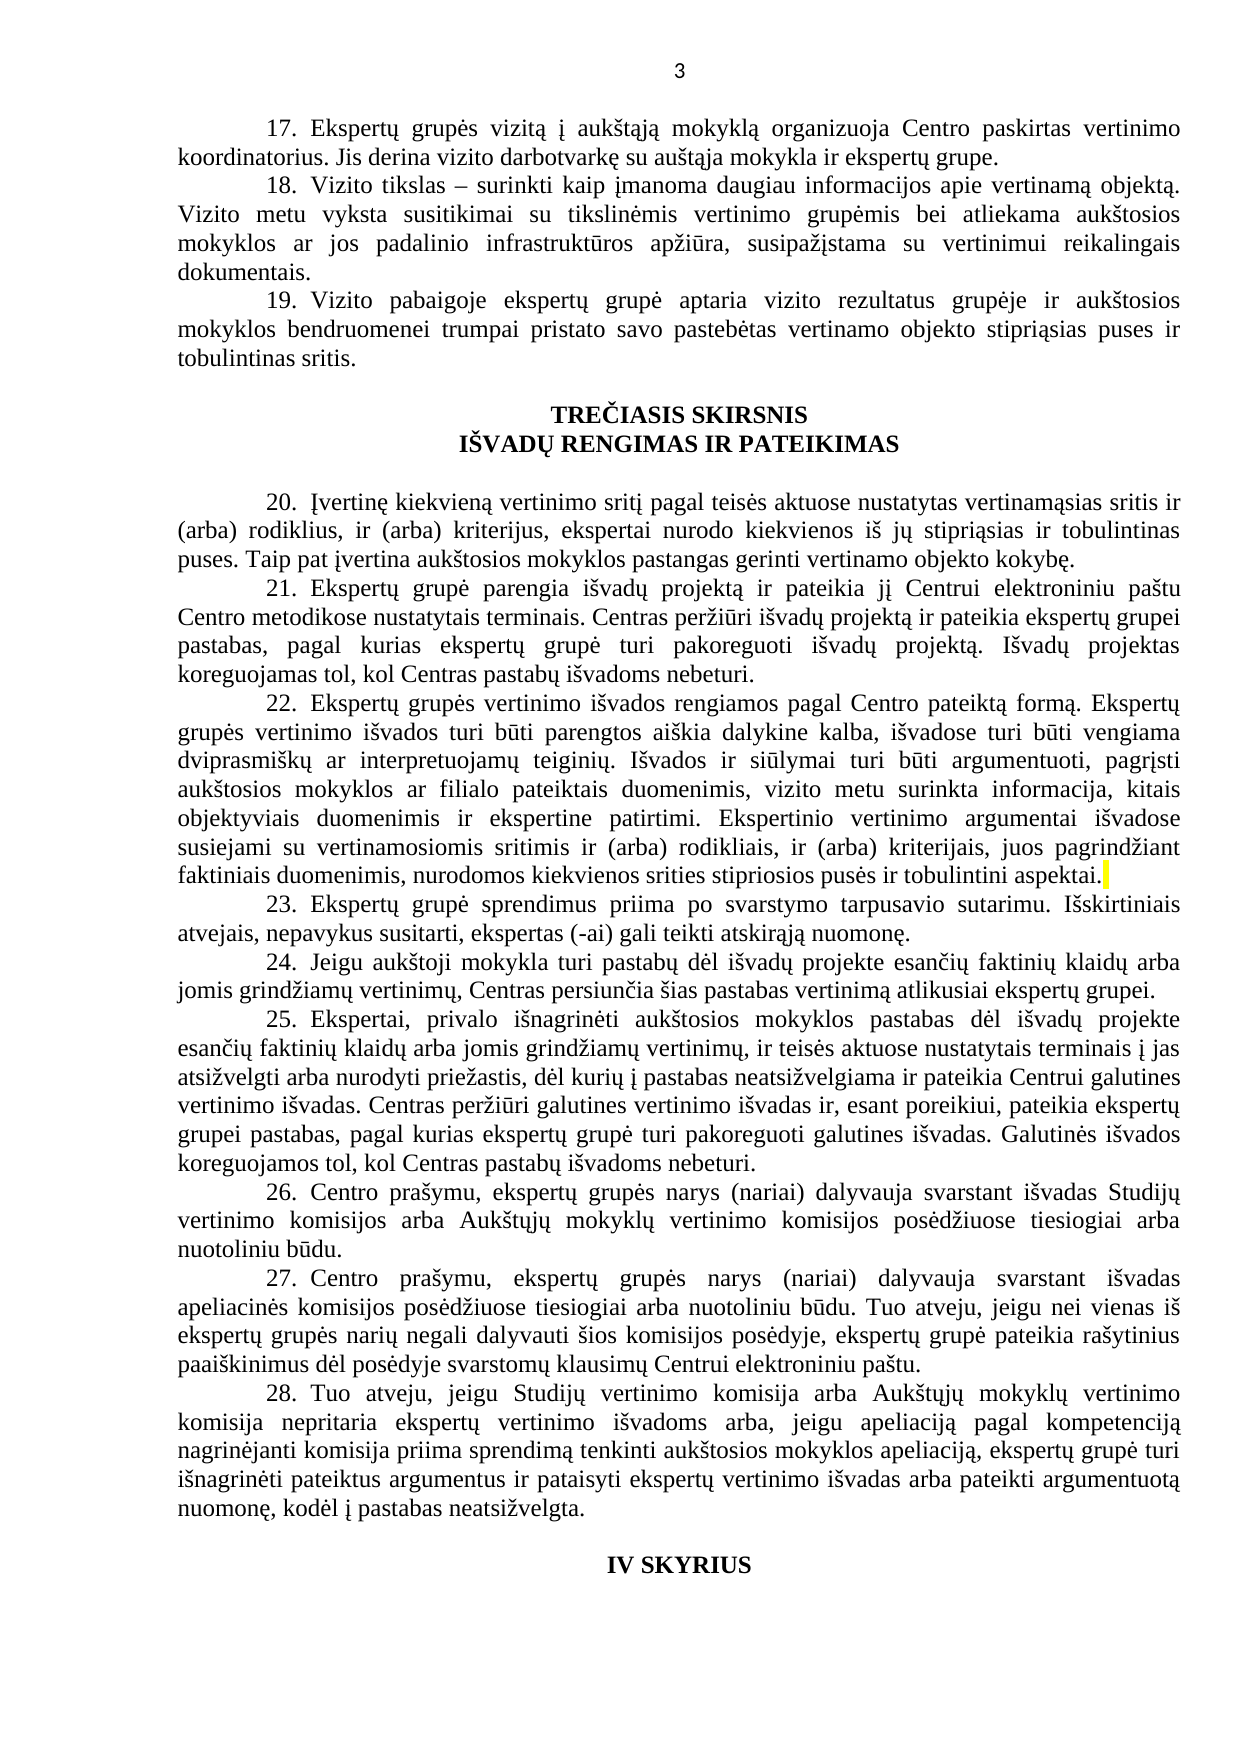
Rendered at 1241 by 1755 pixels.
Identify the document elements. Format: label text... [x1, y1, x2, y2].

text 27. Centro prašymu, ekspertų grupės narys (nariai) dalyvauja svarstant išvadas apeliacinės komisijos posėdžiuose tiesiogiai arba nuotoliniu būdu. Tuo atveju, jeigu nei vienas iš ekspertų grupės narių negali dalyvauti šios komisijos posėdyje, ekspertų grupė pateikia rašytinius paaiškinimus dėl posėdyje svarstomų klausimų Centrui elektroniniu paštu. [177, 1263, 1181, 1378]
text 28. Tuo atveju, jeigu Studijų vertinimo komisija arba Aukštųjų mokyklų vertinimo komisija nepritaria ekspertų vertinimo išvadoms arba, jeigu apeliaciją pagal kompetenciją nagrinėjanti komisija priima sprendimą tenkinti aukštosios mokyklos apeliaciją, ekspertų grupė turi išnagrinėti pateiktus argumentus ir pataisyti ekspertų vertinimo išvadas arba pateikti argumentuotą nuomonę, kodėl į pastabas neatsižvelgta. [177, 1378, 1181, 1522]
text trečiasis skirsnis [177, 400, 1181, 429]
text 26. Centro prašymu, ekspertų grupės narys (nariai) dalyvauja svarstant išvadas Studijų vertinimo komisijos arba Aukštųjų mokyklų vertinimo komisijos posėdžiuose tiesiogiai arba nuotoliniu būdu. [177, 1177, 1181, 1263]
text 21. Ekspertų grupė parengia išvadų projektą ir pateikia jį Centrui elektroniniu paštu Centro metodikose nustatytais terminais. Centras peržiūri išvadų projektą ir pateikia ekspertų grupei pastabas, pagal kurias ekspertų grupė turi pakoreguoti išvadų projektą. Išvadų projektas koreguojamas tol, kol Centras pastabų išvadoms nebeturi. [177, 573, 1181, 688]
text 24. Jeigu aukštoji mokykla turi pastabų dėl išvadų projekte esančių faktinių klaidų arba jomis grindžiamų vertinimų, Centras persiunčia šias pastabas vertinimą atlikusiai ekspertų grupei. [177, 947, 1181, 1004]
text 17. Ekspertų grupės vizitą į aukštąją mokyklą organizuoja Centro paskirtas vertinimo koordinatorius. Jis derina vizito darbotvarkę su auštąja mokykla ir ekspertų grupe. [177, 113, 1181, 170]
text 19. Vizito pabaigoje ekspertų grupė aptaria vizito rezultatus grupėje ir aukštosios mokyklos bendruomenei trumpai pristato savo pastebėtas vertinamo objekto stipriąsias puses ir tobulintinas sritis. [177, 285, 1181, 372]
text 23. Ekspertų grupė sprendimus priima po svarstymo tarpusavio sutarimu. Išskirtiniais atvejais, nepavykus susitarti, ekspertas (-ai) gali teikti atskirąją nuomonę. [177, 889, 1181, 947]
text 25. Ekspertai, privalo išnagrinėti aukštosios mokyklos pastabas dėl išvadų projekte esančių faktinių klaidų arba jomis grindžiamų vertinimų, ir teisės aktuose nustatytais terminais į jas atsižvelgti arba nurodyti priežastis, dėl kurių į pastabas neatsižvelgiama ir pateikia Centrui galutines vertinimo išvadas. Centras peržiūri galutines vertinimo išvadas ir, esant poreikiui, pateikia ekspertų grupei pastabas, pagal kurias ekspertų grupė turi pakoreguoti galutines išvadas. Galutinės išvados koreguojamos tol, kol Centras pastabų išvadoms nebeturi. [177, 1004, 1181, 1177]
text IV SKYRIUS [177, 1550, 1181, 1579]
text 22. Ekspertų grupės vertinimo išvados rengiamos pagal Centro pateiktą formą. Ekspertų grupės vertinimo išvados turi būti parengtos aiškia dalykine kalba, išvadose turi būti vengiama dviprasmiškų ar interpretuojamų teiginių. Išvados ir siūlymai turi būti argumentuoti, pagrįsti aukštosios mokyklos ar filialo pateiktais duomenimis, vizito metu surinkta informacija, kitais objektyviais duomenimis ir ekspertine patirtimi. Ekspertinio vertinimo argumentai išvadose susiejami su vertinamosiomis sritimis ir (arba) rodikliais, ir (arba) kriterijais, juos pagrindžiant faktiniais duomenimis, nurodomos kiekvienos srities stipriosios pusės ir tobulintini aspektai. [177, 688, 1181, 889]
text IŠVADŲ RENGIMAS IR PATEIKIMAS [177, 429, 1181, 458]
text 18. Vizito tikslas – surinkti kaip įmanoma daugiau informacijos apie vertinamą objektą. Vizito metu vyksta susitikimai su tikslinėmis vertinimo grupėmis bei atliekama aukštosios mokyklos ar jos padalinio infrastruktūros apžiūra, susipažįstama su vertinimui reikalingais dokumentais. [177, 170, 1181, 285]
text 20. Įvertinę kiekvieną vertinimo sritį pagal teisės aktuose nustatytas vertinamąsias sritis ir (arba) rodiklius, ir (arba) kriterijus, ekspertai nurodo kiekvienos iš jų stipriąsias ir tobulintinas puses. Taip pat įvertina aukštosios mokyklos pastangas gerinti vertinamo objekto kokybę. [177, 487, 1181, 573]
